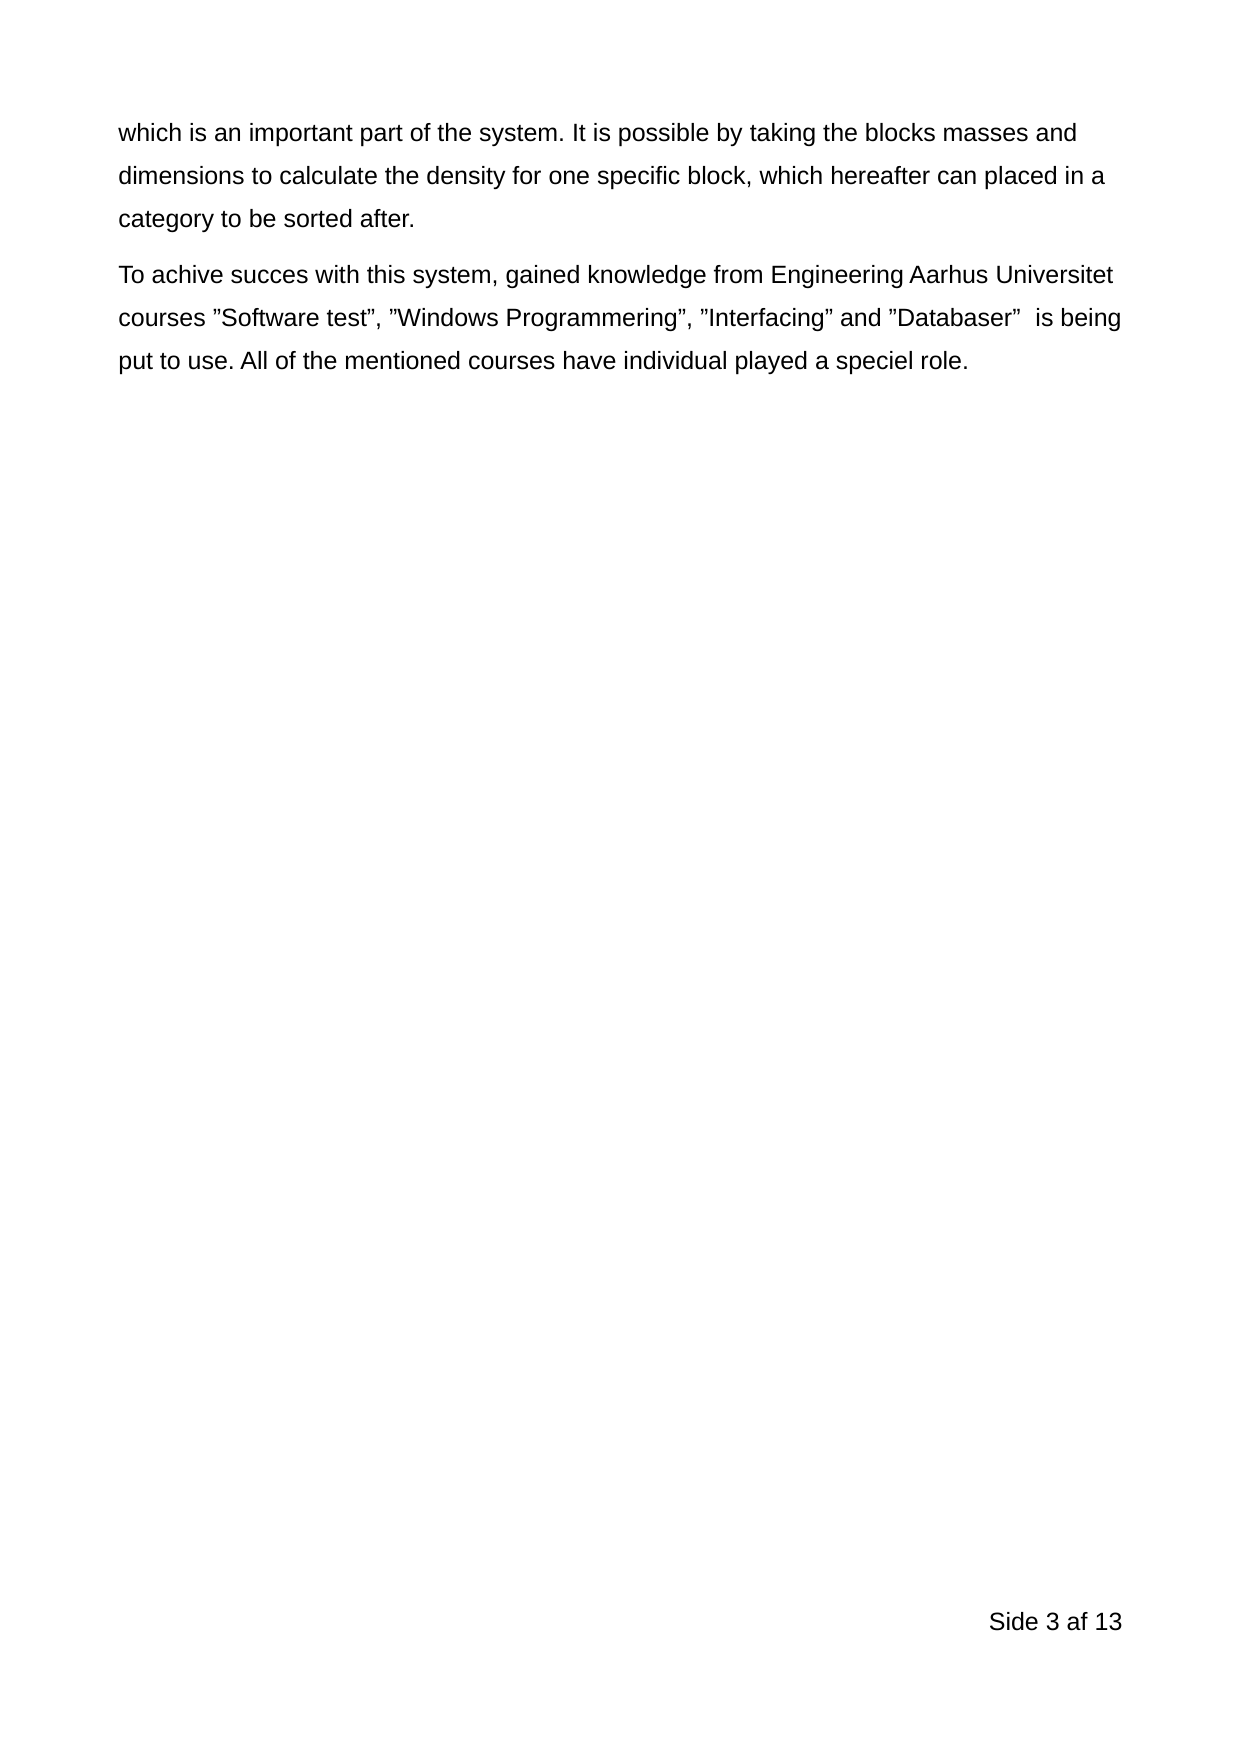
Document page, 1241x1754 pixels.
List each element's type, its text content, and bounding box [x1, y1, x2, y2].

text To achive succes with this system, gained knowledge from Engineering Aarhus Universitet courses ”Software test”, ”Windows Programmering”, ”Interfacing” and ”Databaser” is being put to use. All of the mentioned courses have individual played a speciel role. [118, 260, 1122, 375]
text which is an important part of the system. It is possible by taking the blocks masses and dimensions to calculate the density for one specific block, which hereafter can placed in a category to be sorted after. [118, 118, 1122, 233]
